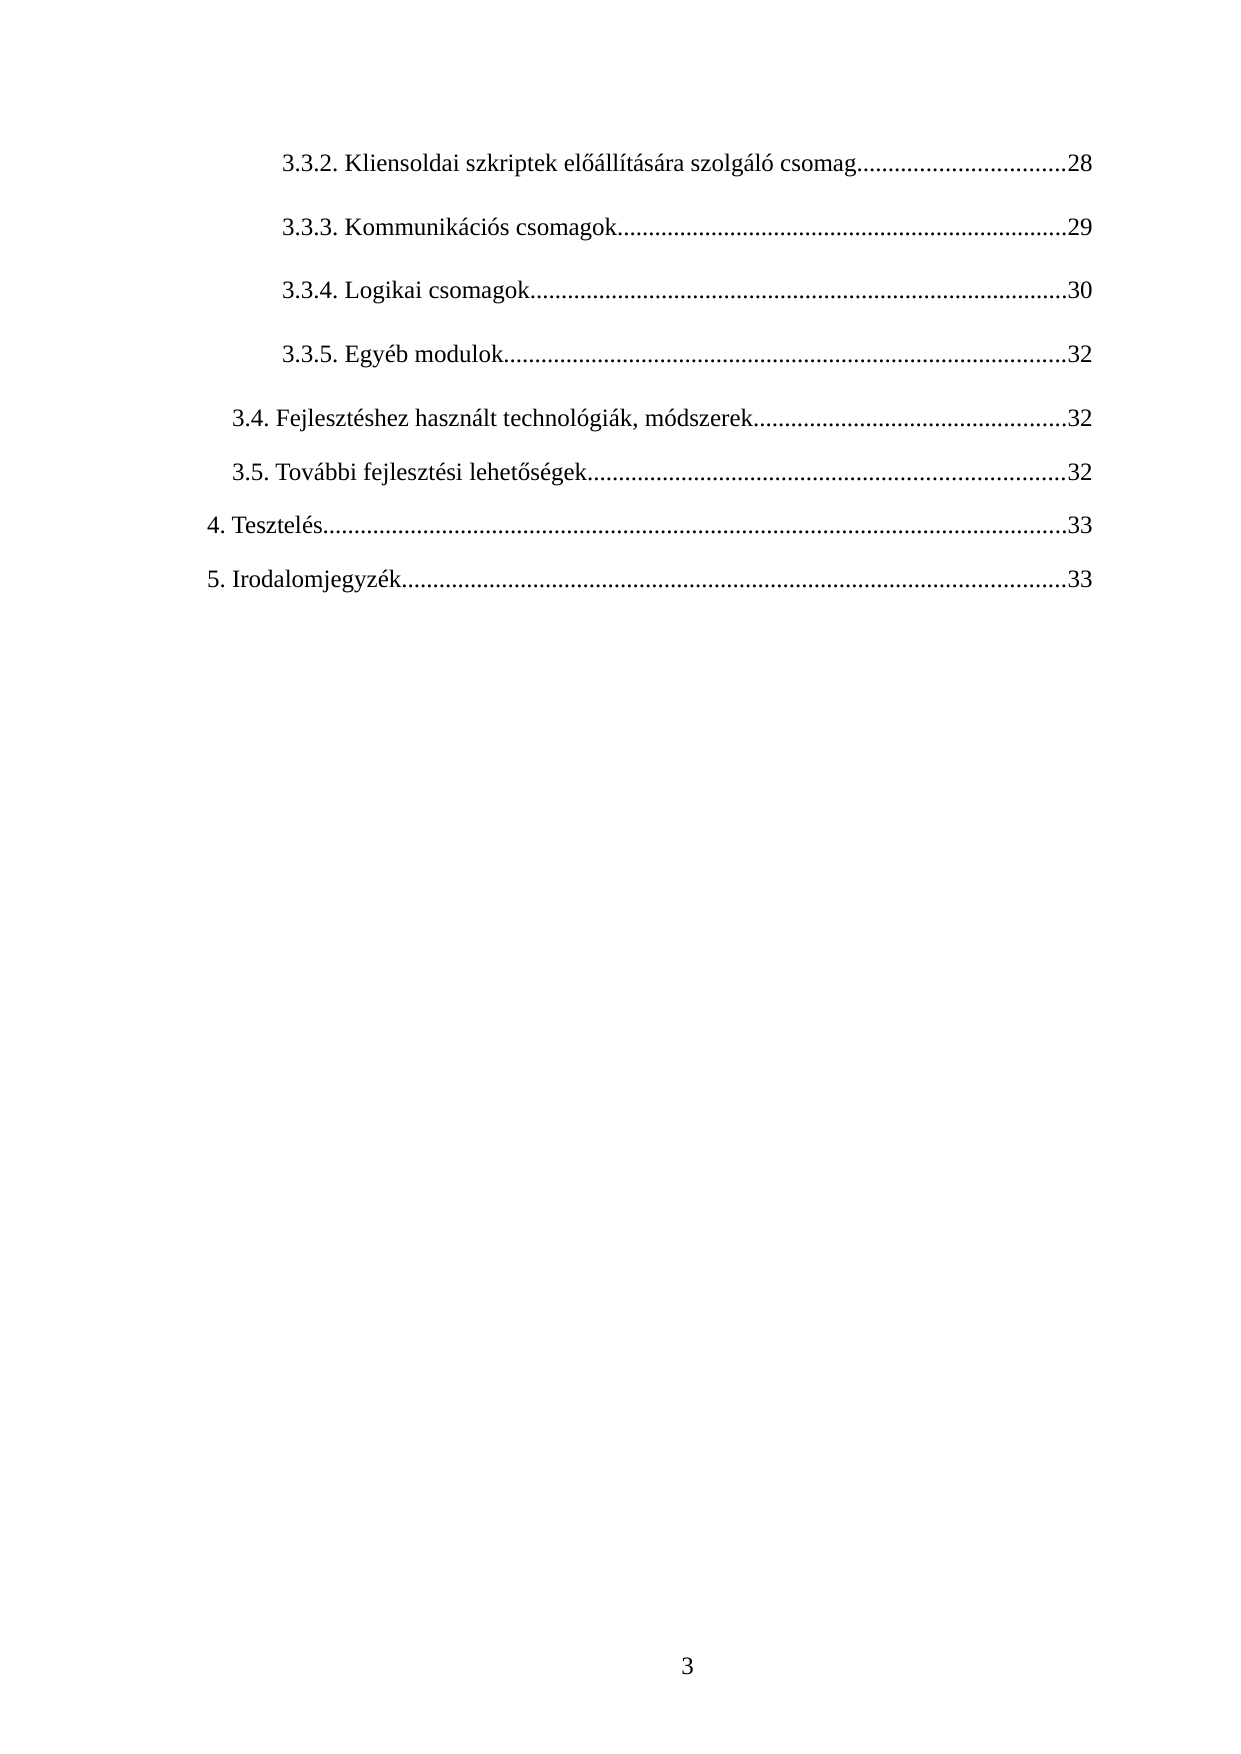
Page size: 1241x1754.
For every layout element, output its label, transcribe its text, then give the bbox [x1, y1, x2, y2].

text 3.3.4. Logikai csomagok 30 [207, 276, 1092, 304]
text 3.3.3. Kommunikációs csomagok 29 [207, 212, 1092, 240]
text 3.5. További fejlesztési lehetőségek 32 [232, 457, 1092, 486]
text 3.3.5. Egyéb modulok 32 [207, 339, 1092, 368]
text 5. Irodalomjegyzék 33 [207, 564, 1092, 593]
text 3.3.2. Kliensoldai szkriptek előállítására szolgáló csomag 28 [207, 148, 1092, 176]
text 3.4. Fejlesztéshez használt technológiák, módszerek 32 [232, 403, 1092, 432]
text 4. Tesztelés 33 [207, 511, 1092, 539]
